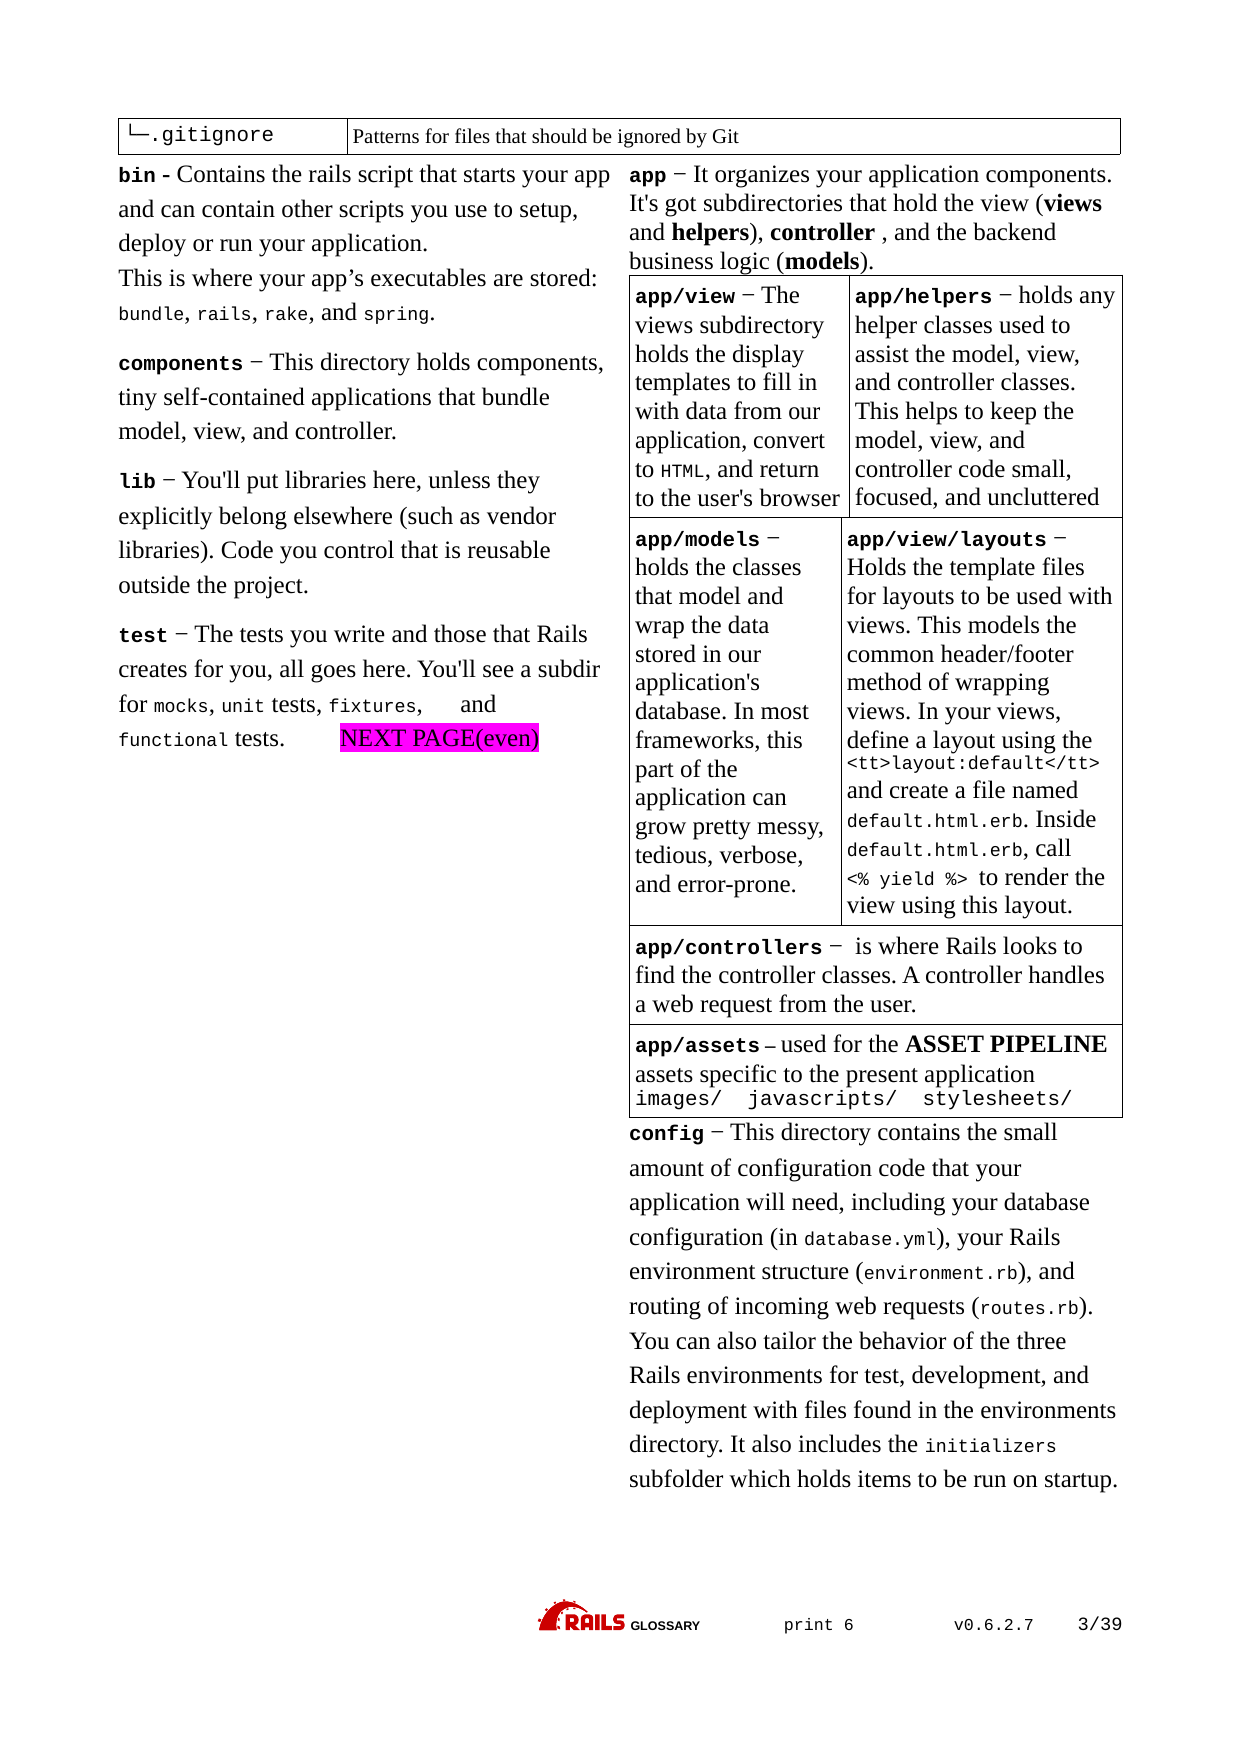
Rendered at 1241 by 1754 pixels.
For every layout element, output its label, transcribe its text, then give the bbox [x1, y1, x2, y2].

text components − This directory holds components, tiny self-contained applications that bundle model, view, and controller. [118, 347, 611, 445]
text bin - Contains the rails script that starts your app and can contain other scripts you use to setup, deploy or run your application. This is where your app’s executables are stored: bundle, rails, rake, and spring. [118, 159, 611, 326]
table_cell app/assets – used for the ASSET PIPELINE assets specific to the present application images/ javascripts/ stylesheets/ [630, 1025, 1122, 1117]
table_header app/view − The views subdirectory holds the display templates to fill in with data from our application, convert to HTML, and return to the user's browser [630, 276, 849, 517]
table_cell └─.gitignore [119, 119, 347, 154]
text app − It organizes your application components. It's got subdirectories that hold the view (views and helpers), controller , and the backend business logic (models). [629, 159, 1122, 274]
table_cell app/models − holds the classes that model and wrap the data stored in our application's database. In most frameworks, this part of the application can grow pretty messy, tedious, verbose, and error-prone. [630, 518, 841, 925]
table_cell app/controllers − is where Rails looks to find the controller classes. A controller handles a web request from the user. [630, 926, 1122, 1024]
table_cell Patterns for files that should be ignored by Git [348, 119, 1120, 154]
table_cell app/view/layouts − Holds the template files for layouts to be used with views. This models the common header/footer method of wrapping views. In your views, define a layout using the <tt>layout:default</tt> and create a file named default.html.erb. Inside default.html.erb, call <% yield %> to render the view using this layout. [842, 518, 1122, 925]
text config − This directory contains the small amount of configuration code that your application will need, including your database configuration (in database.yml), your Rails environment structure (environment.rb), and routing of incoming web requests (routes.rb). You can also tailor the behavior of the three Rails environments for test, development, and deployment with files found in the environments directory. It also includes the initializers subfolder which holds items to be run on startup. [629, 1118, 1122, 1493]
text test − The tests you write and those that Rails creates for you, all goes here. You'll see a subdir for mocks, unit tests, fixtures, and functional tests. NEXT PAGE(even) [118, 619, 611, 752]
table_header app/helpers − holds any helper classes used to assist the model, view, and controller classes. This helps to keep the model, view, and controller code small, focused, and uncluttered [850, 276, 1122, 517]
text lib − You'll put libraries here, unless they explicitly belong elsewhere (such as vendor libraries). Code you control that is reusable outside the project. [118, 466, 611, 598]
